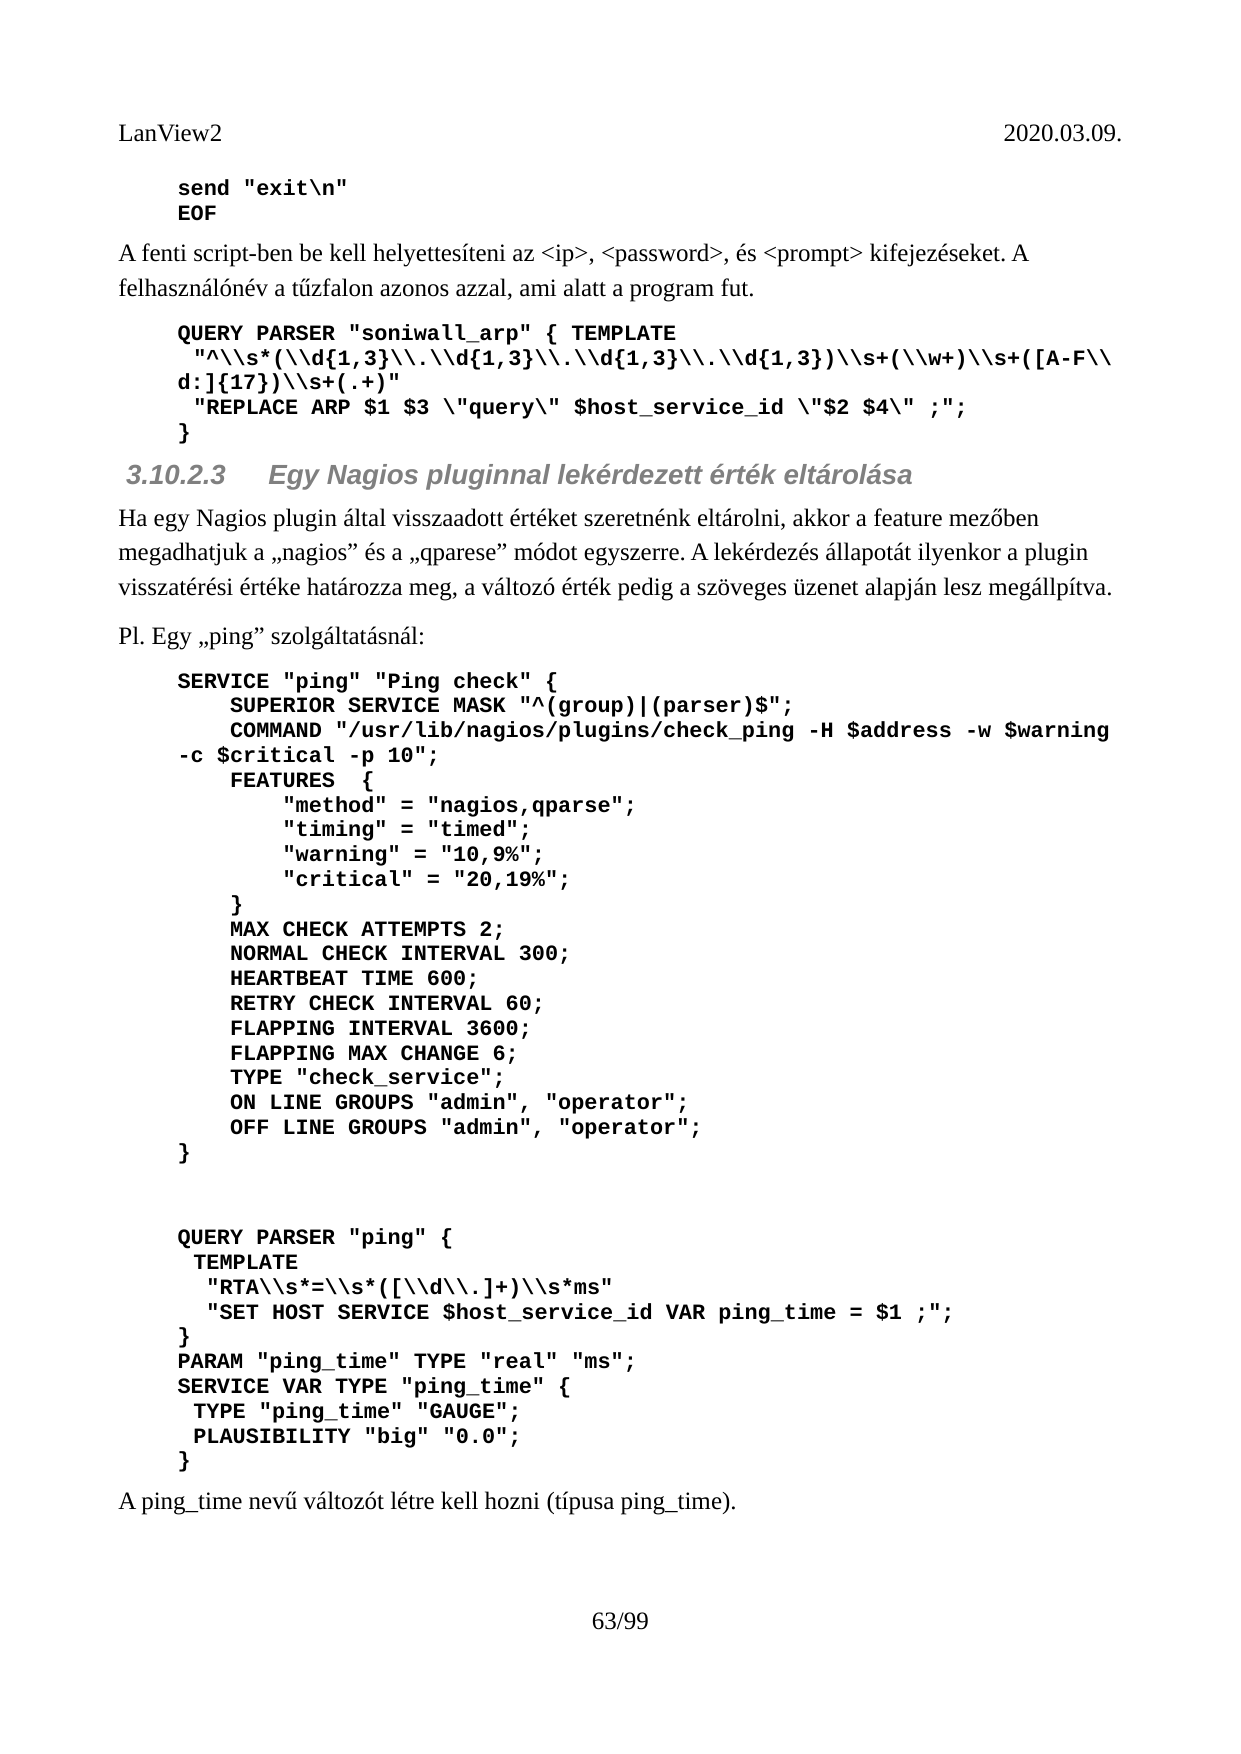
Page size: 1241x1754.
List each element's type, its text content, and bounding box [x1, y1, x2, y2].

text MAX CHECK ATTEMPTS 2; [177, 918, 1122, 943]
text NORMAL CHECK INTERVAL 300; [177, 943, 1122, 967]
text FEATURES { [177, 769, 1122, 794]
text "timing" = "timed"; [177, 819, 1122, 843]
text OFF LINE GROUPS "admin", "operator"; [177, 1116, 1122, 1141]
text RETRY CHECK INTERVAL 60; [177, 992, 1122, 1017]
text FLAPPING INTERVAL 3600; [177, 1017, 1122, 1042]
text COMMAND "/usr/lib/nagios/plugins/check_ping -H $address -w $warning -c $critical -p 10"; [177, 719, 1122, 769]
text PLAUSIBILITY "big" "0.0"; [177, 1425, 1122, 1450]
text } [177, 1326, 1122, 1351]
text "RTA\\s*=\\s*([\\d\\.]+)\\s*ms" "SET HOST SERVICE $host_service_id VAR ping_time = $1 ;"; [177, 1276, 1122, 1326]
text A ping_time nevű változót létre kell hozni (típusa ping_time). [118, 1486, 1122, 1515]
text } [177, 1450, 1122, 1474]
text SERVICE "ping" "Ping check" { [177, 670, 1122, 695]
text "critical" = "20,19%"; [177, 868, 1122, 893]
text QUERY PARSER "ping" { [177, 1227, 1122, 1251]
text SERVICE VAR TYPE "ping_time" { [177, 1375, 1122, 1400]
text "warning" = "10,9%"; [177, 843, 1122, 868]
text Pl. Egy „ping” szolgáltatásnál: [118, 621, 1122, 649]
text PARAM "ping_time" TYPE "real" "ms"; [177, 1351, 1122, 1375]
text ON LINE GROUPS "admin", "operator"; [177, 1091, 1122, 1116]
text A fenti script-ben be kell helyettesíteni az <ip>, <password>, és <prompt> kifejezéseket. A felhasználónév a tűzfalon azonos azzal, ami alatt a program fut. [118, 238, 1122, 302]
text } [177, 1141, 1122, 1166]
text HEARTBEAT TIME 600; [177, 967, 1122, 992]
text "method" = "nagios,qparse"; [177, 794, 1122, 819]
text Ha egy Nagios plugin által visszaadott értéket szeretnénk eltárolni, akkor a feature mezőben megadhatjuk a „nagios” és a „qparese” módot egyszerre. A lekérdezés állapotát ilyenkor a plugin visszatérési értéke határozza meg, a változó érték pedig a szöveges üzenet alapján lesz megállpítva. [118, 503, 1122, 601]
text send "exit\n" EOF [177, 177, 1122, 227]
text SUPERIOR SERVICE MASK "^(group)|(parser)$"; [177, 695, 1122, 719]
subtitle Egy Nagios pluginnal lekérdezett érték eltárolása [118, 458, 1122, 490]
text TEMPLATE [177, 1251, 1122, 1276]
text FLAPPING MAX CHANGE 6; [177, 1042, 1122, 1067]
text TYPE "ping_time" "GAUGE"; [177, 1400, 1122, 1425]
text QUERY PARSER "soniwall_arp" { TEMPLATE "^\\s*(\\d{1,3}\\.\\d{1,3}\\.\\d{1,3}\\.\\d{1,3})\\s+(\\w+)\\s+([A-F\\d:]{17})\\s+(.+)" "REPLACE ARP $1 $3 \"query\" $host_service_id \"$2 $4\" ;"; } [177, 322, 1122, 446]
text } [177, 893, 1122, 918]
text TYPE "check_service"; [177, 1067, 1122, 1091]
